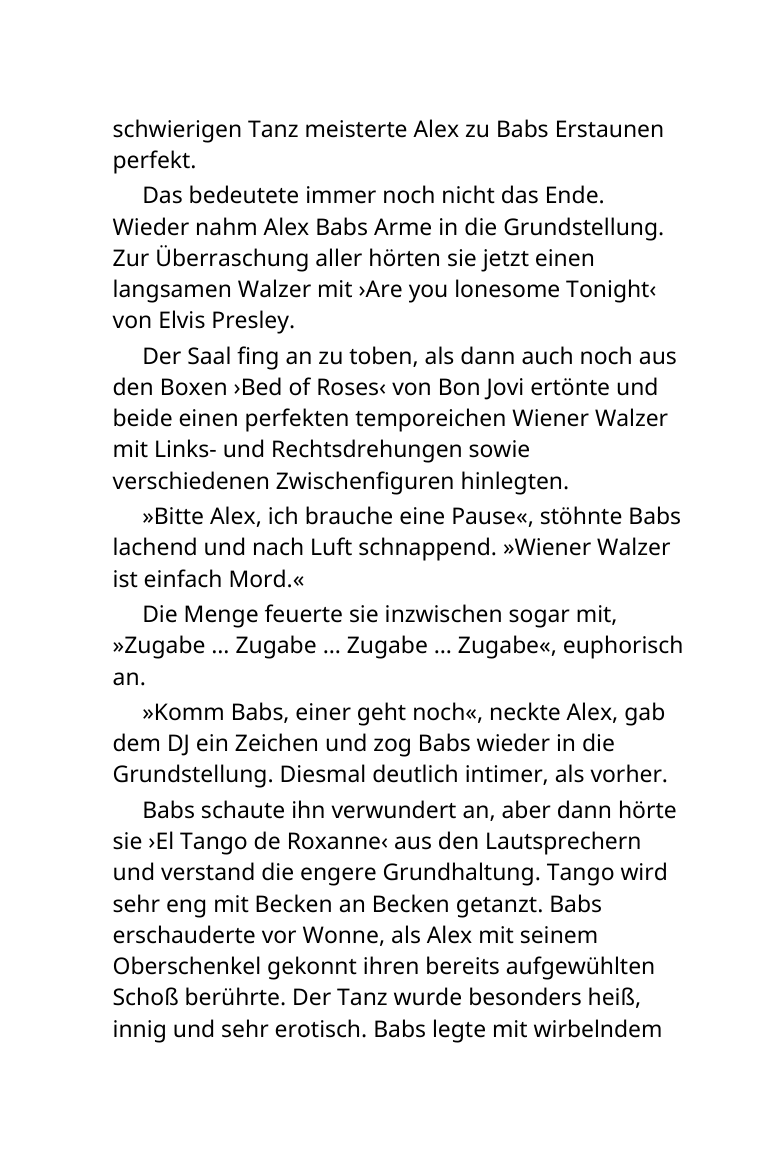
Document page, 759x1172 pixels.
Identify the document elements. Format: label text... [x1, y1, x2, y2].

text »Komm Babs, einer geht noch«, neckte Alex, gab dem DJ ein Zeichen und zog Babs wieder in die Grundstellung. Diesmal deutlich intimer, als vorher. [112, 696, 684, 789]
text »Bitte Alex, ich brauche eine Pause«, stöhnte Babs lachend und nach Luft schnappend. »Wiener Walzer ist einfach Mord.« [112, 500, 684, 594]
text Der Saal fing an zu toben, als dann auch noch aus den Boxen ›Bed of Roses‹ von Bon Jovi ertönte und beide einen perfekten temporeichen Wiener Walzer mit Links- und Rechtsdrehungen sowie verschiedenen Zwischenfiguren hinlegten. [112, 339, 684, 496]
text Das bedeutete immer noch nicht das Ende. Wieder nahm Alex Babs Arme in die Grundstellung. Zur Überraschung aller hörten sie jetzt einen langsamen Walzer mit ›Are you lonesome Tonight‹ von Elvis Presley. [112, 179, 684, 335]
text Babs schaute ihn verwundert an, aber dann hörte sie ›El Tango de Roxanne‹ aus den Lautsprechern und verstand die engere Grundhaltung. Tango wird sehr eng mit Becken an Becken getanzt. Babs erschauderte vor Wonne, als Alex mit seinem Oberschenkel gekonnt ihren bereits aufgewühlten Schoß berührte. Der Tanz wurde besonders heiß, innig und sehr erotisch. Babs legte mit wirbelndem [112, 794, 684, 1044]
text schwierigen Tanz meisterte Alex zu Babs Erstaunen perfekt. [112, 112, 684, 175]
text Die Menge feuerte sie inzwischen sogar mit, »Zugabe … Zugabe … Zugabe … Zugabe«, euphorisch an. [112, 598, 684, 692]
